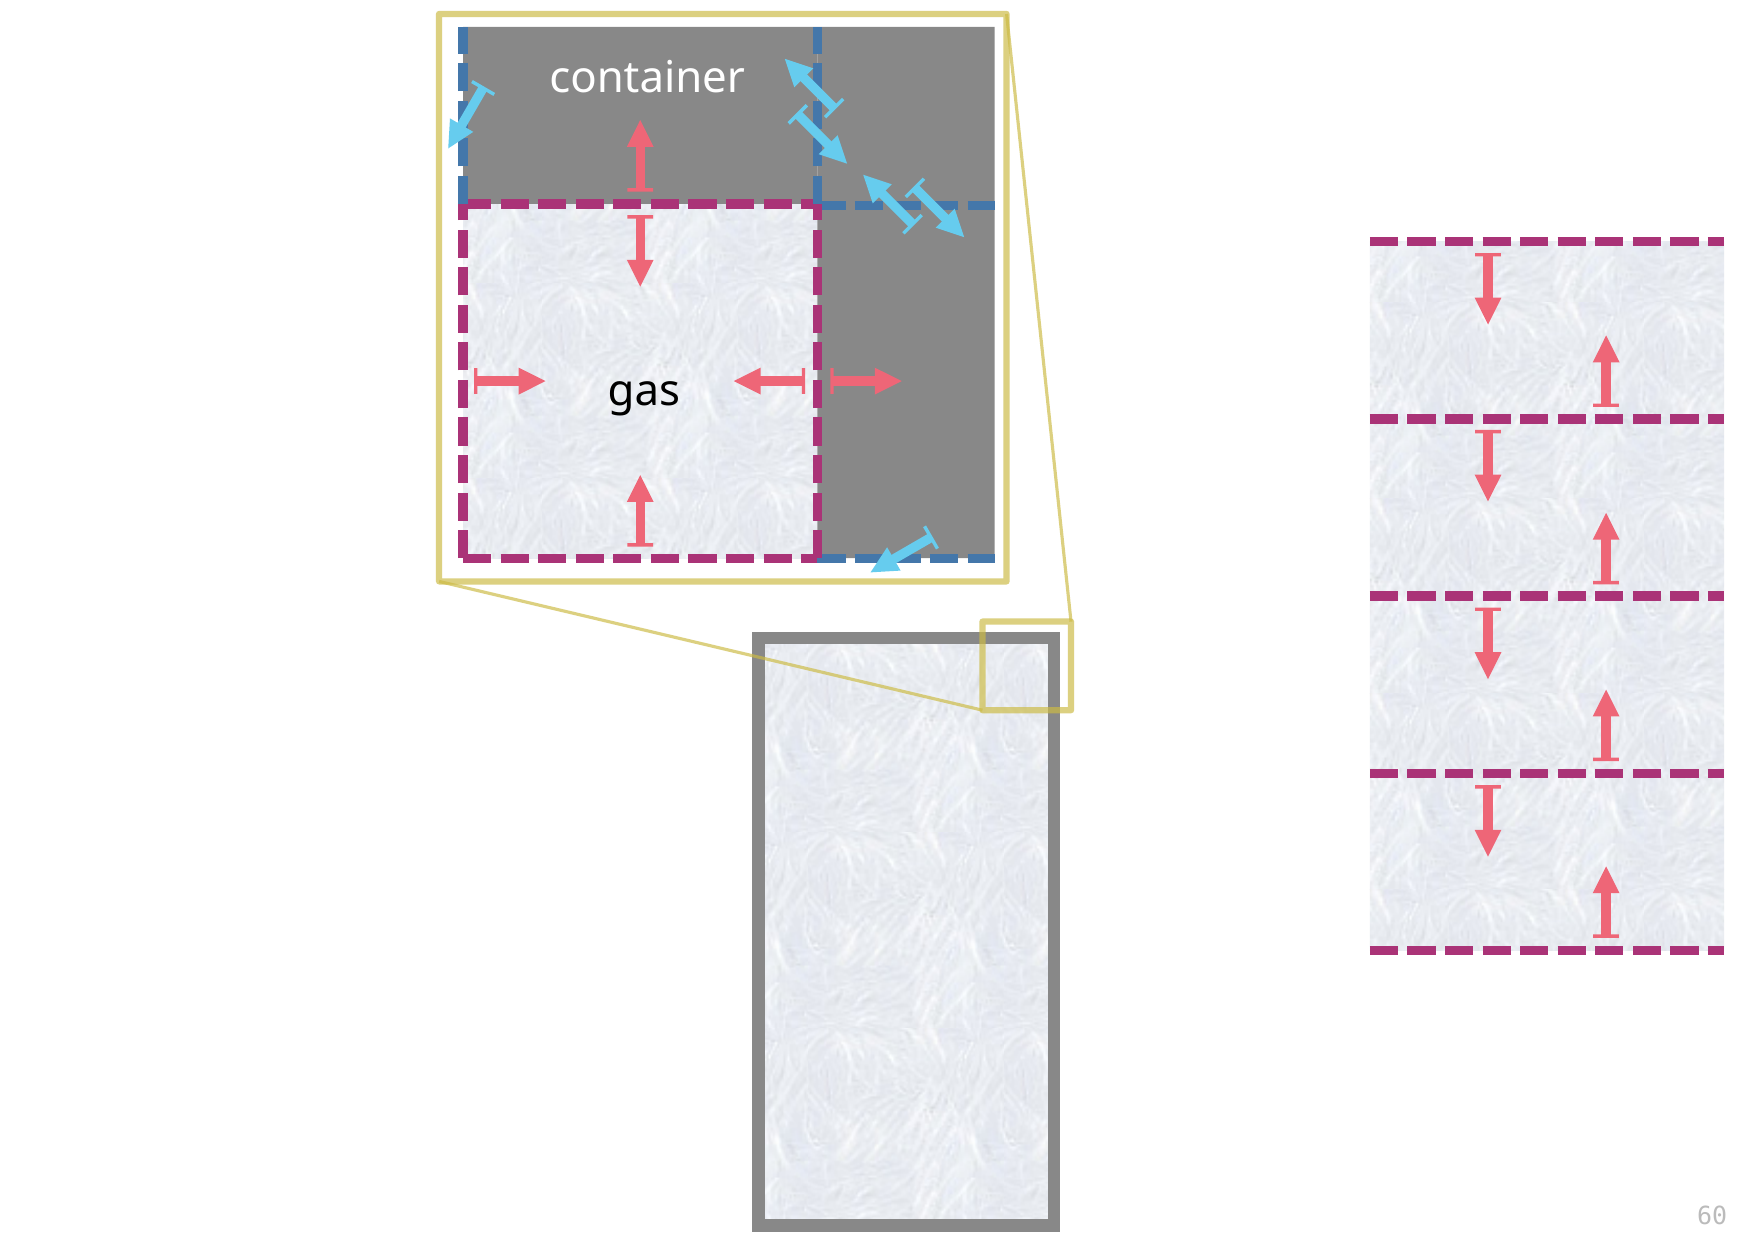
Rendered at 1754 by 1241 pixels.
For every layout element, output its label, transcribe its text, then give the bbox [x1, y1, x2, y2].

text_box gas [593, 351, 688, 410]
text_box [986, 644, 1048, 707]
text_box [765, 644, 979, 707]
text_box [1369, 241, 1725, 951]
text_box container [534, 38, 746, 97]
text_box [463, 26, 995, 559]
text_box [765, 661, 1048, 1219]
